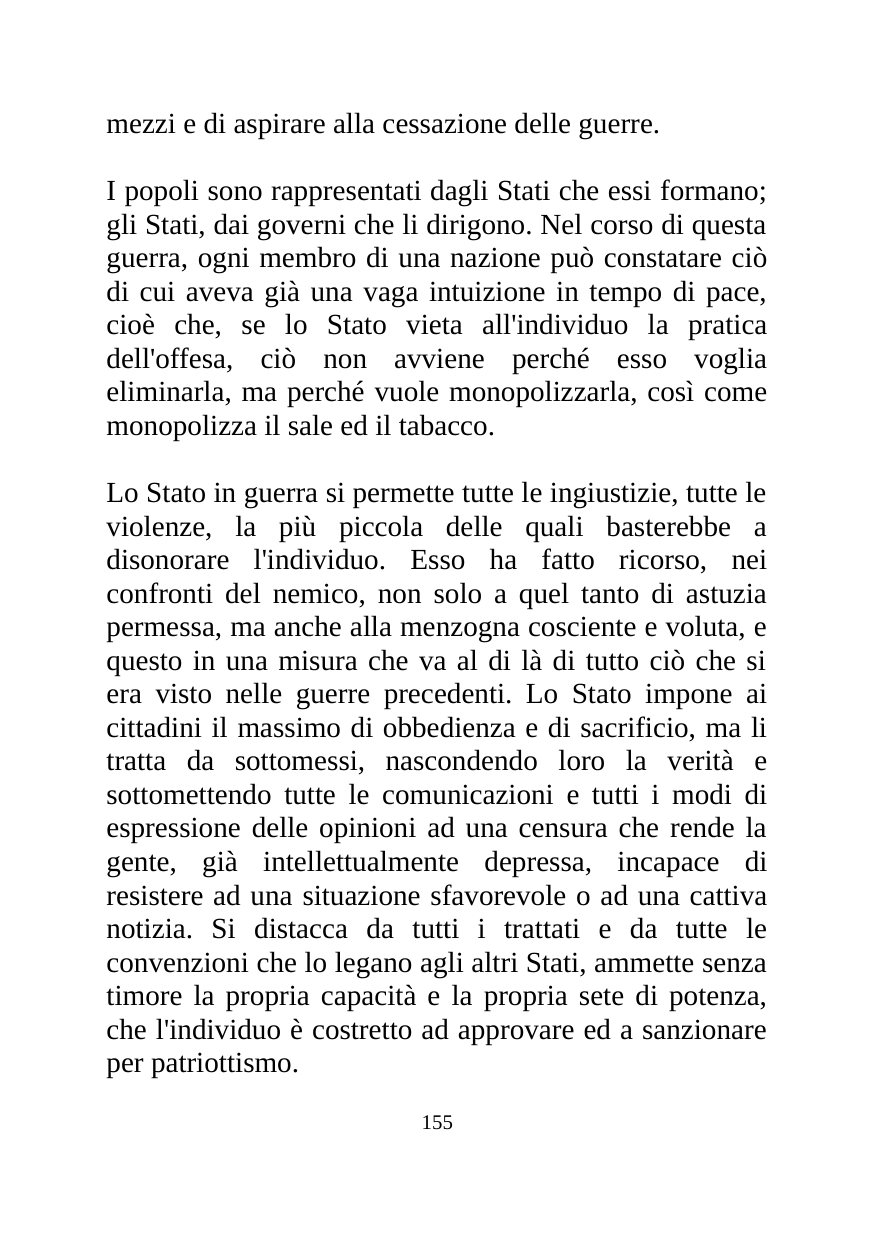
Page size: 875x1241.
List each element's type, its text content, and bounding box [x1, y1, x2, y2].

text mezzi e di aspirare alla cessazione delle guerre. [106, 106, 768, 140]
text I popoli sono rappresentati dagli Stati che essi formano; gli Stati, dai governi che li dirigono. Nel corso di questa guerra, ogni membro di una nazione può constatare ciò di cui aveva già una vaga intuizione in tempo di pace, cioè che, se lo Stato vieta all'individuo la pratica dell'offesa, ciò non avviene perché esso voglia eliminarla, ma perché vuole monopolizzarla, così come monopolizza il sale ed il tabacco. [106, 173, 768, 442]
text Lo Stato in guerra si permette tutte le ingiustizie, tutte le violenze, la più piccola delle quali basterebbe a disonorare l'individuo. Esso ha fatto ricorso, nei confronti del nemico, non solo a quel tanto di astuzia permessa, ma anche alla menzogna cosciente e voluta, e questo in una misura che va al di là di tutto ciò che si era visto nelle guerre precedenti. Lo Stato impone ai cittadini il massimo di obbedienza e di sacrificio, ma li tratta da sottomessi, nascondendo loro la verità e sottomettendo tutte le comunicazioni e tutti i modi di espressione delle opinioni ad una censura che rende la gente, già intellettualmente depressa, incapace di resistere ad una situazione sfavorevole o ad una cattiva notizia. Si distacca da tutti i trattati e da tutte le convenzioni che lo legano agli altri Stati, ammette senza timore la propria capacità e la propria sete di potenza, che l'individuo è costretto ad approvare ed a sanzionare per patriottismo. [106, 475, 768, 1079]
